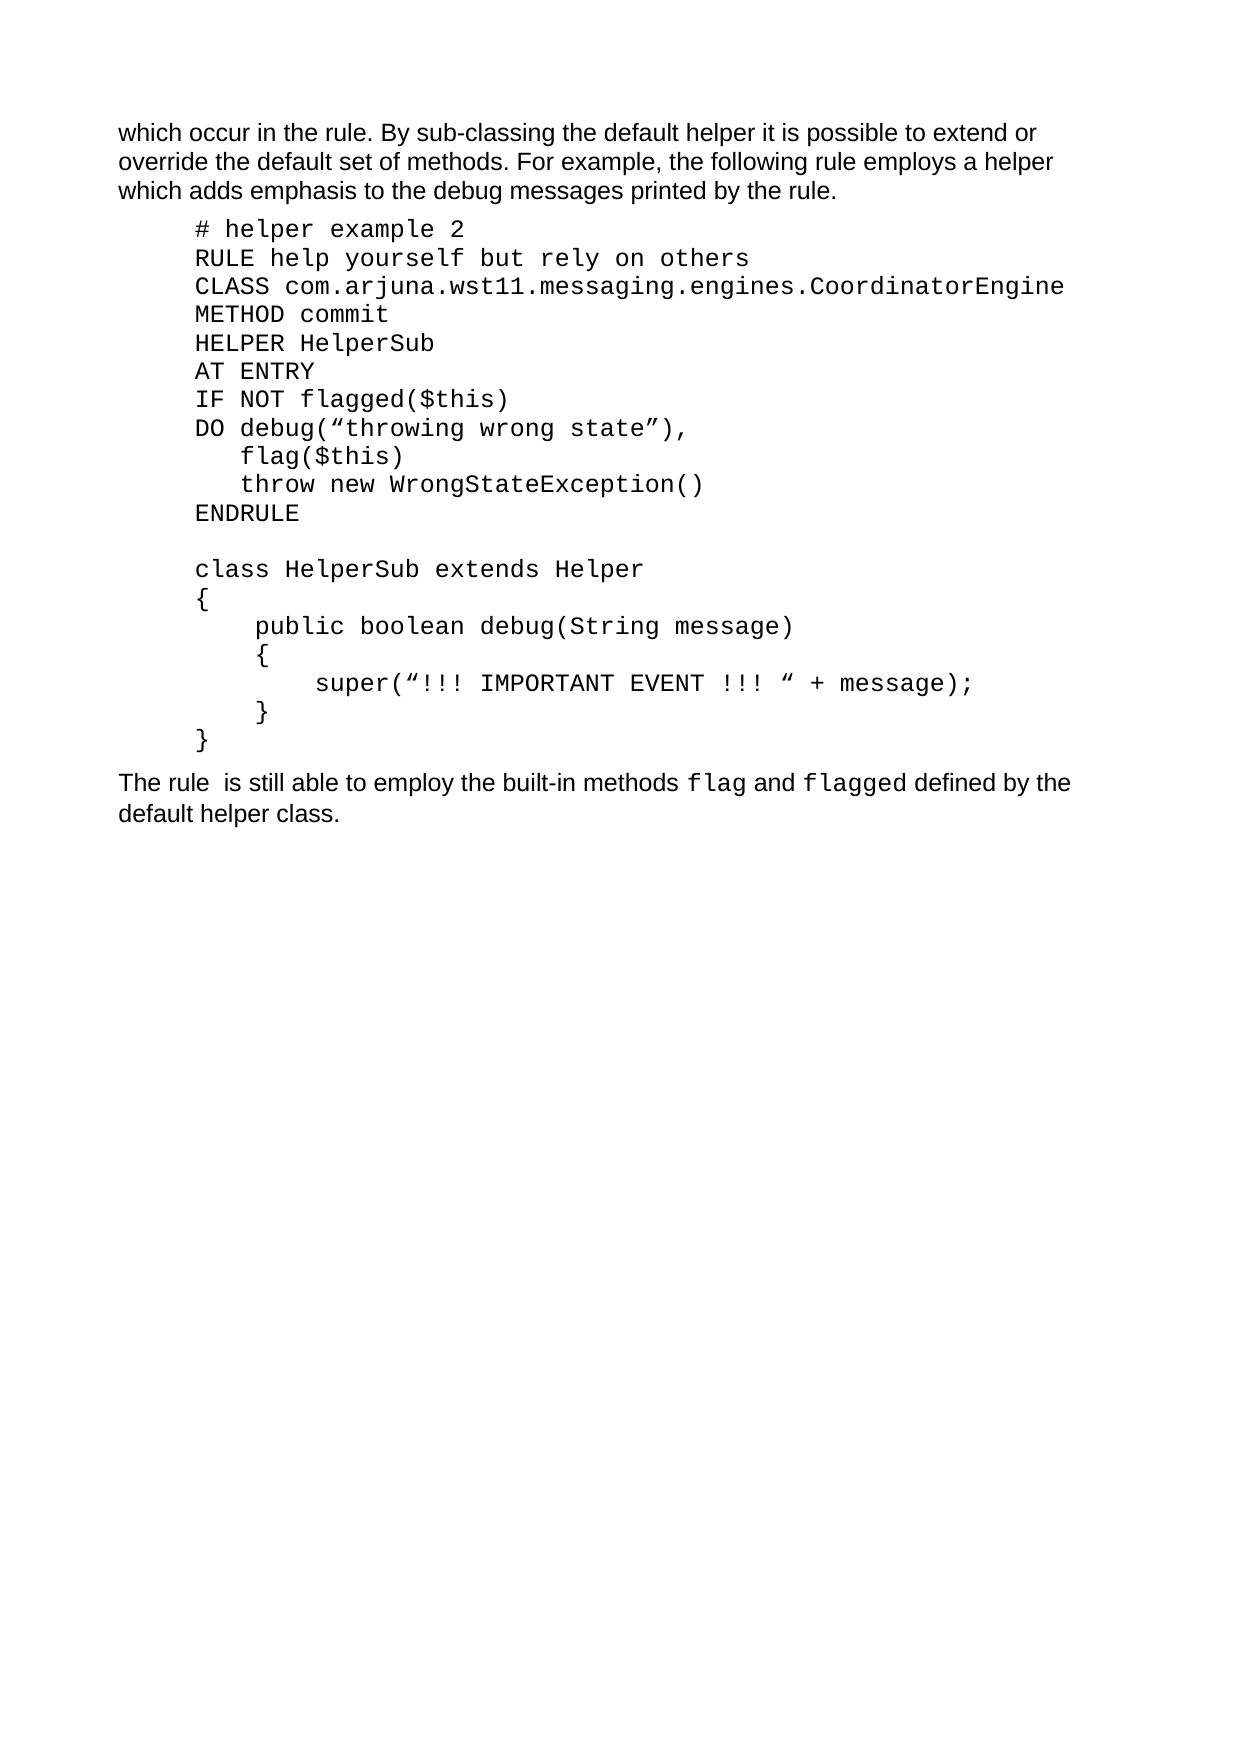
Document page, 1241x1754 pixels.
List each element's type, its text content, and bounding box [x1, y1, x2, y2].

text which occur in the rule. By sub-classing the default helper it is possible to extend or override the default set of methods. For example, the following rule employs a helper which adds emphasis to the debug messages printed by the rule. [118, 118, 1122, 204]
text # helper example 2 RULE help yourself but rely on others CLASS com.arjuna.wst11.messaging.engines.CoordinatorEngine METHOD commit HELPER HelperSub AT ENTRY IF NOT flagged($this) DO debug(“throwing wrong state”), flag($this) throw new WrongStateException() ENDRULE class HelperSub extends Helper { public boolean debug(String message) { super(“!!! IMPORTANT EVENT !!! “ + message); } } [194, 217, 1122, 755]
text The rule is still able to employ the built-in methods flag and flagged defined by the default helper class. [118, 768, 1122, 827]
